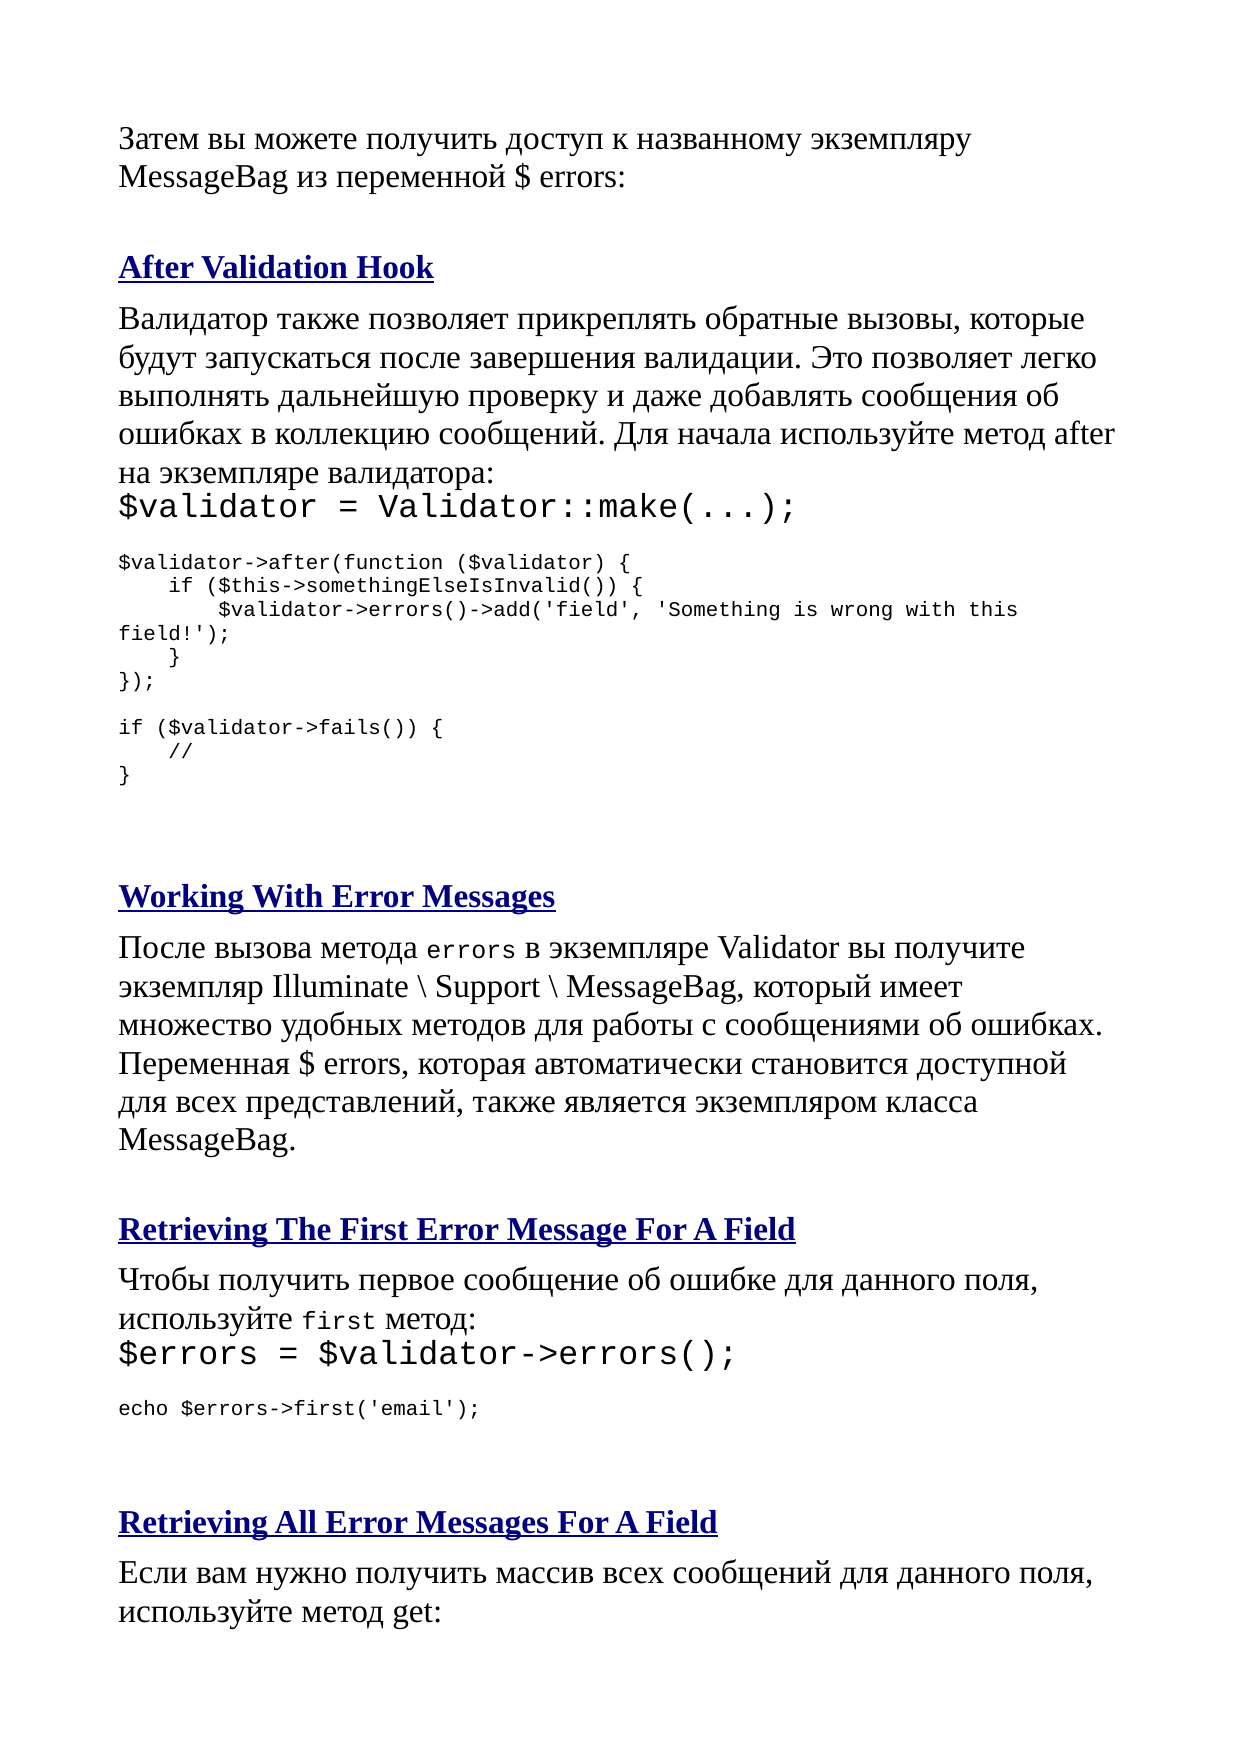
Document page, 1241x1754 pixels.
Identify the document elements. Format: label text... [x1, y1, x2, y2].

text Чтобы получить первое сообщение об ошибке для данного поля, используйте first метод: [118, 1259, 1122, 1337]
text } [118, 764, 1122, 788]
text $validator->errors()->add('field', 'Something is wrong with this field!'); [118, 599, 1122, 646]
text echo $errors->first('email'); [118, 1398, 1122, 1422]
subtitle Retrieving All Error Messages For A Field [118, 1502, 1122, 1540]
text Валидатор также позволяет прикреплять обратные вызовы, которые будут запускаться после завершения валидации. Это позволяет легко выполнять дальнейшую проверку и даже добавлять сообщения об ошибках в коллекцию сообщений. Для начала используйте метод after на экземпляре валидатора: [118, 298, 1122, 490]
text Если вам нужно получить массив всех сообщений для данного поля, используйте метод get: [118, 1553, 1122, 1629]
text } [118, 646, 1122, 670]
text // [118, 741, 1122, 764]
text После вызова метода errors в экземпляре Validator вы получите экземпляр Illuminate \ Support \ MessageBag, который имеет множество удобных методов для работы с сообщениями об ошибках. Переменная $ errors, которая автоматически становится доступной для всех представлений, также является экземпляром класса MessageBag. [118, 928, 1122, 1158]
text if ($validator->fails()) { [118, 717, 1122, 741]
text $validator = Validator::make(...); [118, 490, 1122, 528]
text Затем вы можете получить доступ к названному экземпляру MessageBag из переменной $ errors: [118, 118, 1122, 195]
subtitle Working With Error Messages [118, 877, 1122, 915]
text }); [118, 670, 1122, 693]
subtitle Retrieving The First Error Message For A Field [118, 1209, 1122, 1247]
text $validator->after(function ($validator) { [118, 552, 1122, 575]
text $errors = $validator->errors(); [118, 1337, 1122, 1374]
subtitle After Validation Hook [118, 248, 1122, 286]
text if ($this->somethingElseIsInvalid()) { [118, 575, 1122, 599]
